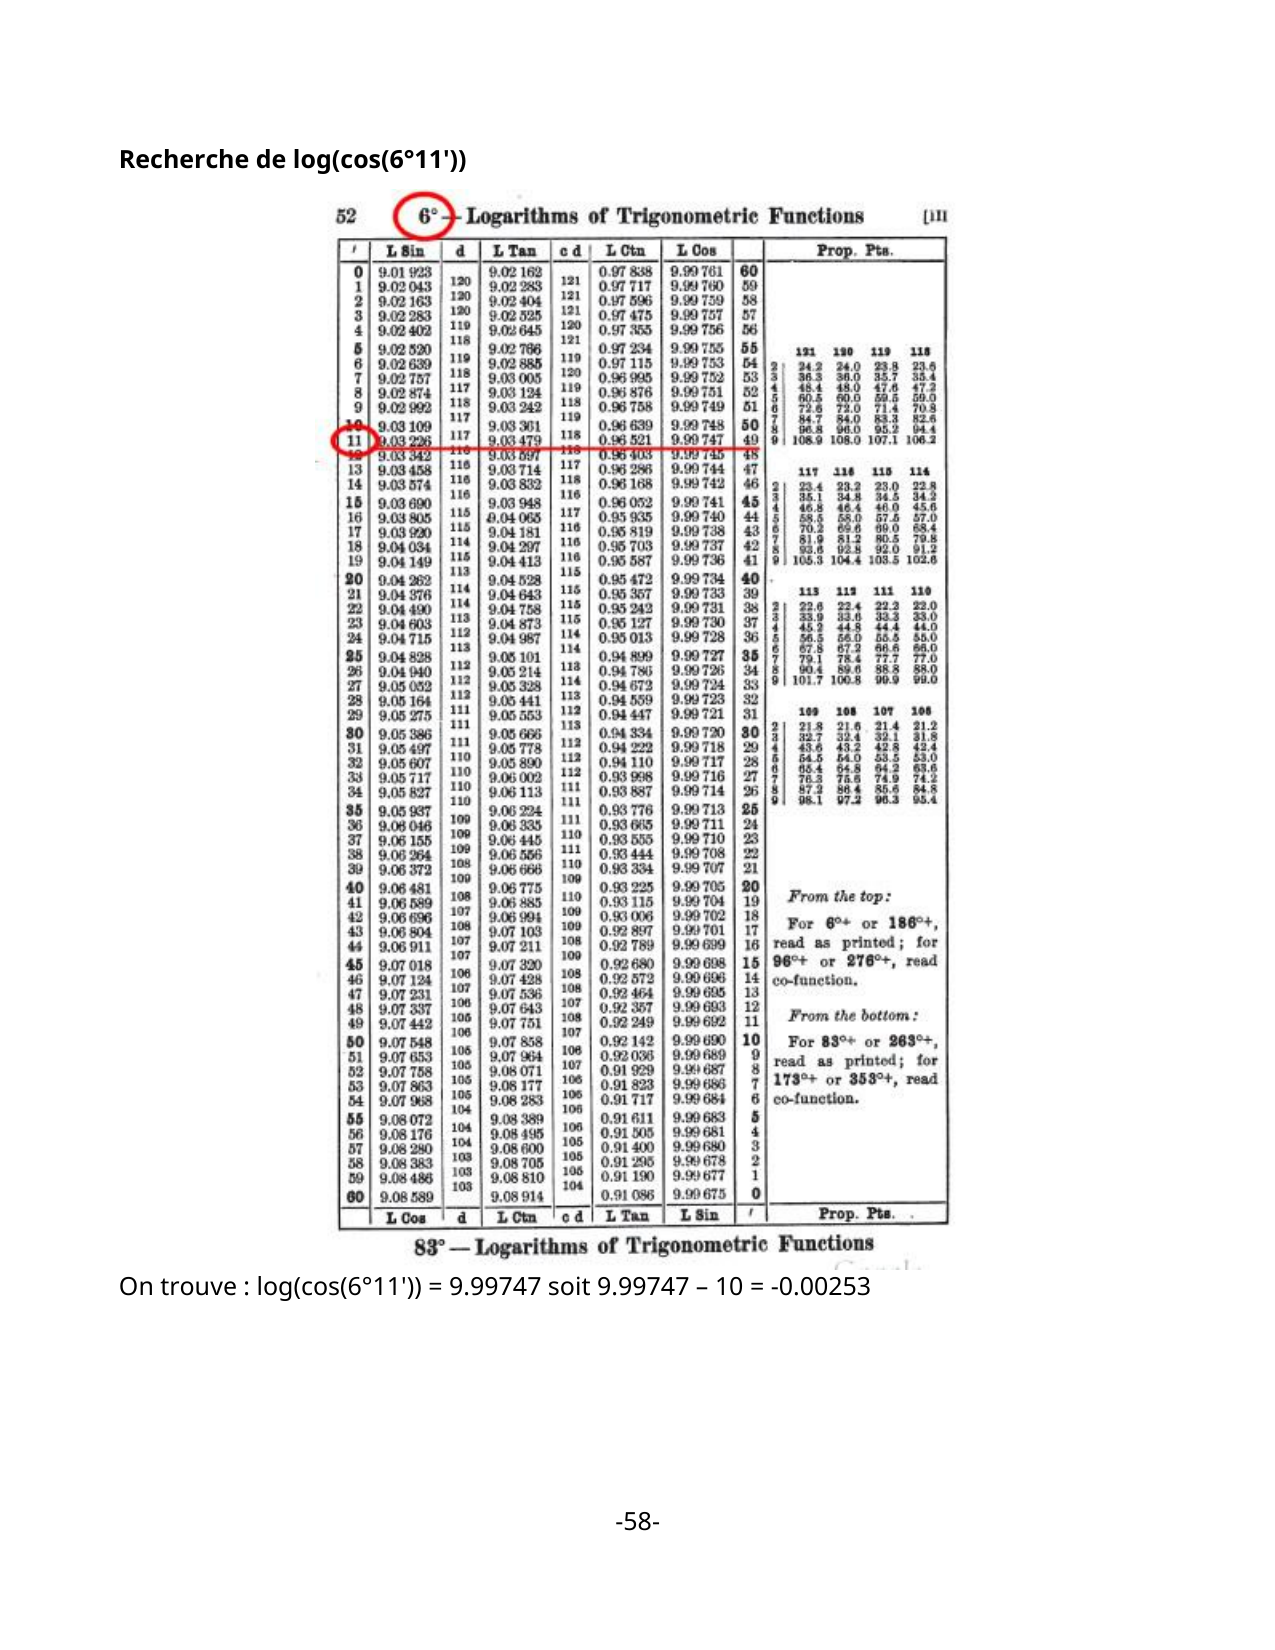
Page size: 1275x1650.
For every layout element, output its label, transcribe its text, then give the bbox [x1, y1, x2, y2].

text -58- [119, 1504, 1156, 1538]
picture [315, 189, 960, 1270]
text Recherche de log(cos(6°11')) [119, 142, 1125, 176]
text On trouve : log(cos(6°11')) = 9.99747 soit 9.99747 – 10 = -0.00253 [119, 1269, 1125, 1303]
